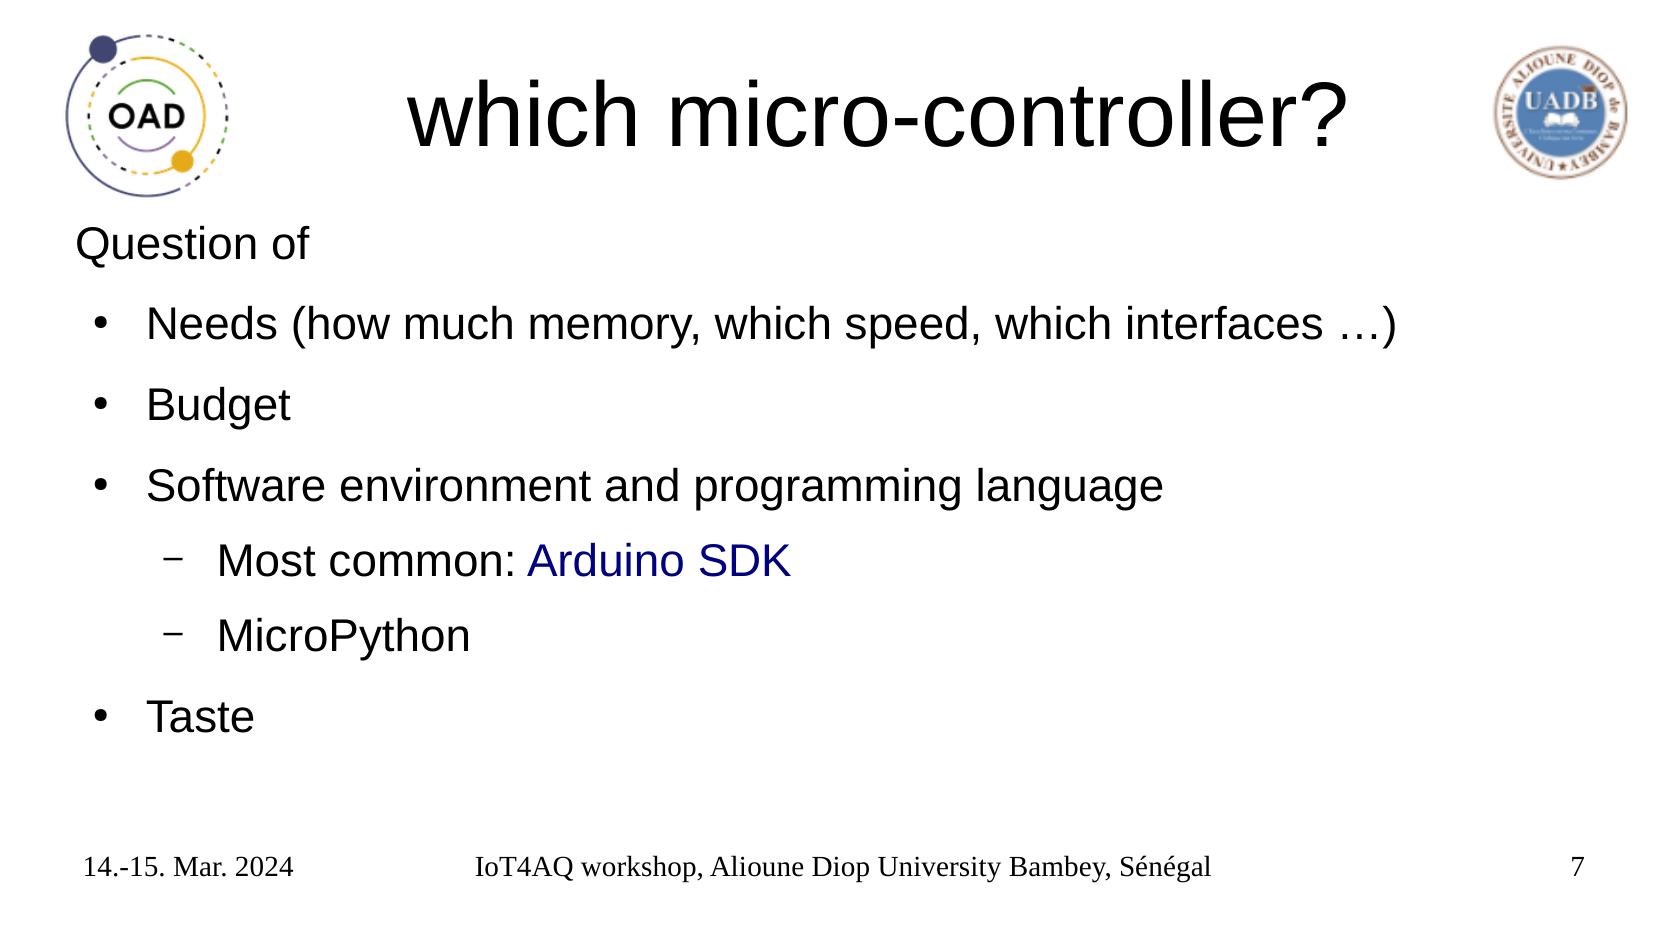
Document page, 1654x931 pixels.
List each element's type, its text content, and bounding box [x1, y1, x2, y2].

title which micro-controller? [295, 37, 1463, 193]
picture [1482, 37, 1641, 188]
picture [25, 20, 263, 218]
list Question of Needs (how much memory, which speed, which interfaces …) Budget Software environment and programming language Most common: Arduino SDK MicroPython Taste [75, 217, 1564, 757]
